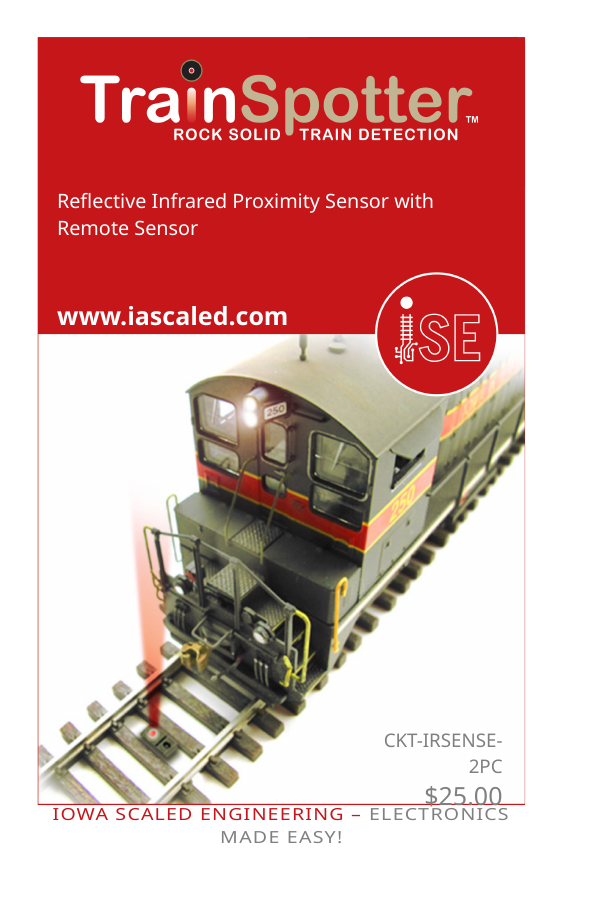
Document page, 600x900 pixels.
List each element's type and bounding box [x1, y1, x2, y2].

picture [37, 37, 525, 813]
